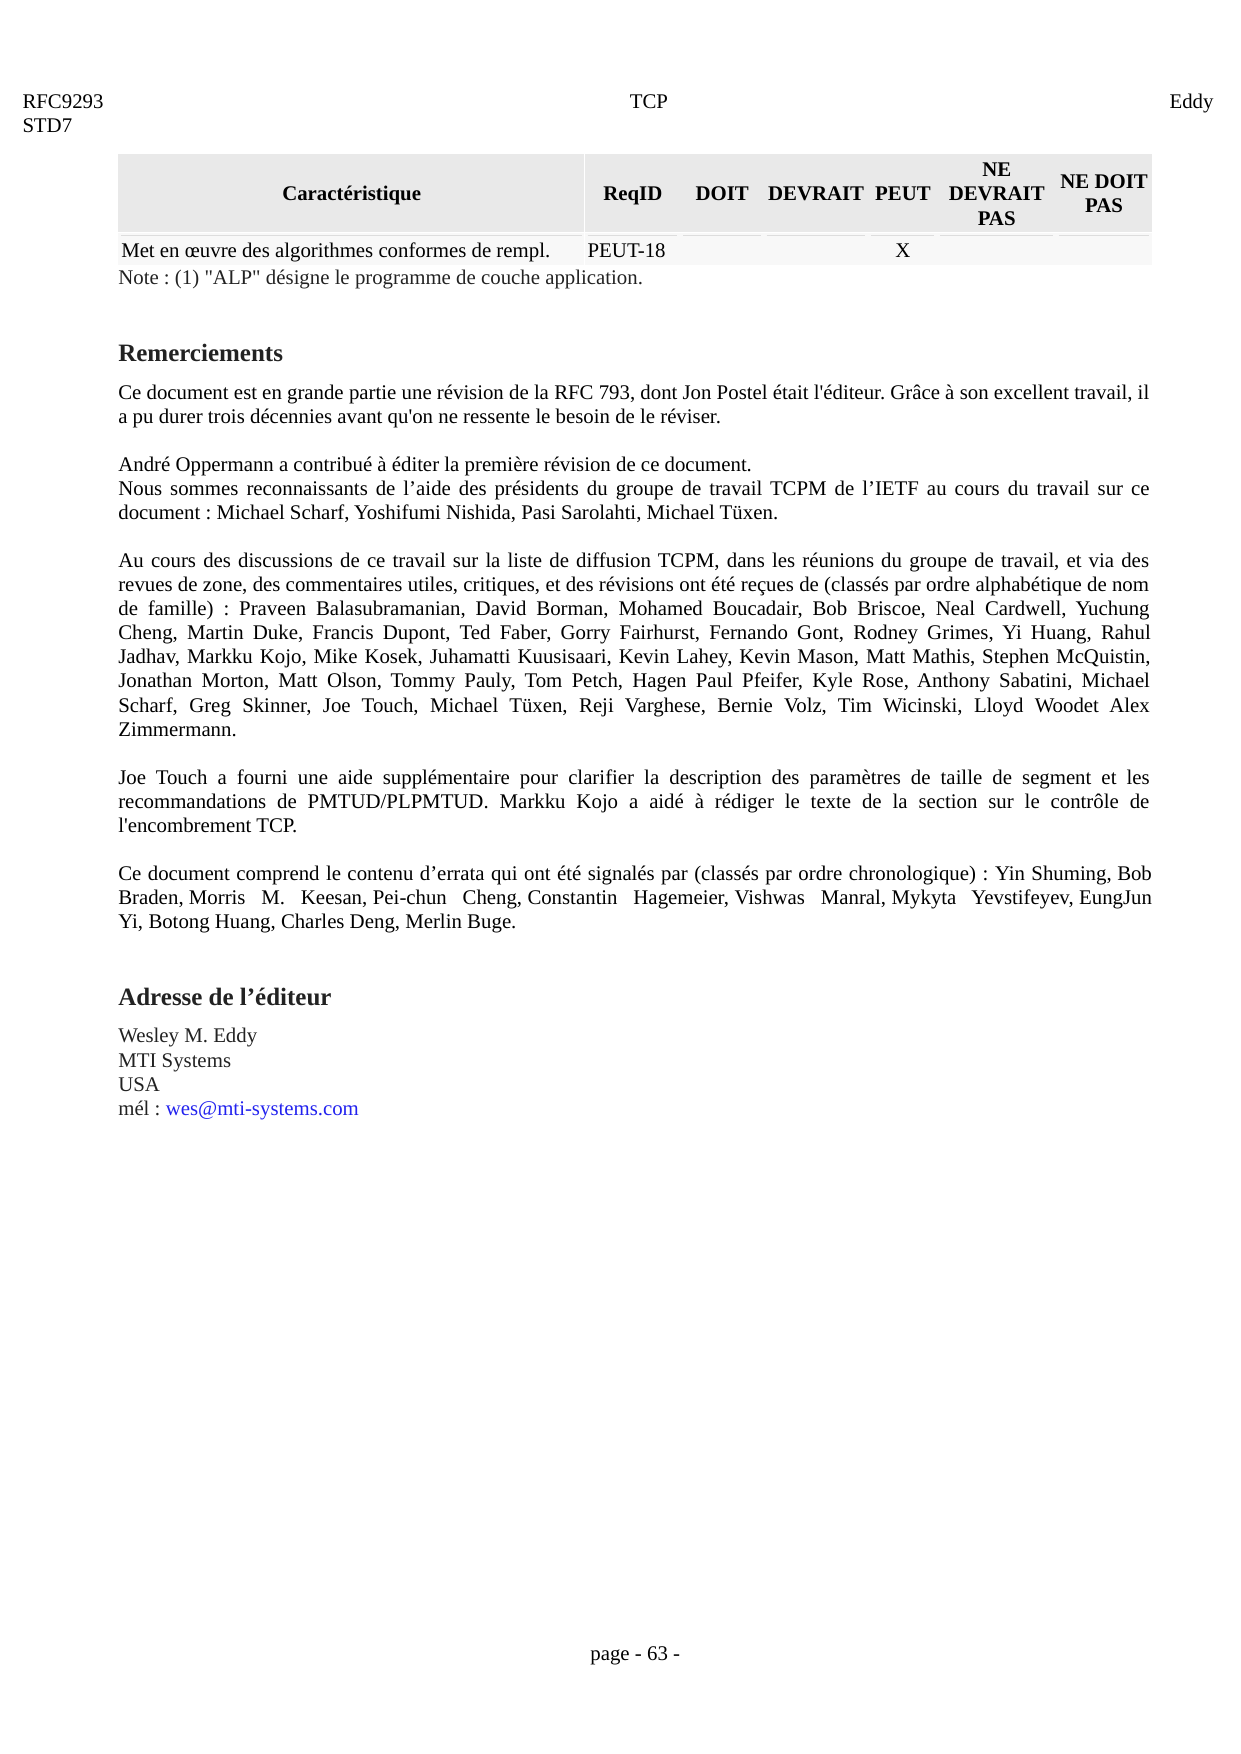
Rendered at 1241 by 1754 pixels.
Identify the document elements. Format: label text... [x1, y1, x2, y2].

text Note : (1) "ALP" désigne le programme de couche application. [118, 265, 1152, 289]
text MTI Systems [118, 1047, 1152, 1072]
text Wesley M. Eddy [118, 1023, 1152, 1047]
table_cell Met en œuvre des algorithmes conformes de rempl. [118, 233, 584, 265]
text Joe Touch a fourni une aide supplémentaire pour clarifier la description des paramètres de taille de segment et les recommandations de PMTUD/PLPMTUD. Markku Kojo a aidé à rédiger le texte de la section sur le contrôle de l'encombrement TCP. [118, 765, 1152, 837]
table_header PEUT [868, 154, 937, 232]
table_cell [764, 233, 868, 265]
table_cell [680, 233, 764, 265]
text mél : wes@mti-systems.com [118, 1096, 1152, 1120]
text Nous sommes reconnaissants de l’aide des présidents du groupe de travail TCPM de l’IETF au cours du travail sur ce document : Michael Scharf, Yoshifumi Nishida, Pasi Sarolahti, Michael Tüxen. [118, 476, 1152, 524]
table_header ReqID [585, 154, 680, 232]
subtitle Adresse de l’éditeur [118, 982, 1152, 1011]
table_header DOIT [680, 154, 764, 232]
table_header DEVRAIT [764, 154, 868, 232]
text Ce document comprend le contenu d’errata qui ont été signalés par (classés par ordre chronologique) : Yin Shuming, Bob Braden, Morris M. Keesan, Pei-chun Cheng, Constantin Hagemeier, Vishwas Manral, Mykyta Yevstifeyev, EungJun Yi, Botong Huang, Charles Deng, Merlin Buge. [118, 861, 1152, 933]
table_cell X [868, 233, 937, 265]
subtitle Remerciements [118, 338, 1152, 367]
table_header NE DOIT PAS [1056, 154, 1152, 232]
table_cell PEUT-18 [585, 233, 680, 265]
text André Oppermann a contribué à éditer la première révision de ce document. [118, 452, 1152, 476]
text USA [118, 1072, 1152, 1096]
text Ce document est en grande partie une révision de la RFC 793, dont Jon Postel était l'éditeur. Grâce à son excellent travail, il a pu durer trois décennies avant qu'on ne ressente le besoin de le réviser. [118, 380, 1152, 428]
table_cell [937, 233, 1056, 265]
table_header Caractéristique [118, 154, 584, 232]
table_cell [1056, 233, 1152, 265]
table_header NE DEVRAIT PAS [937, 154, 1056, 232]
text Au cours des discussions de ce travail sur la liste de diffusion TCPM, dans les réunions du groupe de travail, et via des revues de zone, des commentaires utiles, critiques, et des révisions ont été reçues de (classés par ordre alphabétique de nom de famille) : Praveen Balasubramanian, David Borman, Mohamed Boucadair, Bob Briscoe, Neal Cardwell, Yuchung Cheng, Martin Duke, Francis Dupont, Ted Faber, Gorry Fairhurst, Fernando Gont, Rodney Grimes, Yi Huang, Rahul Jadhav, Markku Kojo, Mike Kosek, Juhamatti Kuusisaari, Kevin Lahey, Kevin Mason, Matt Mathis, Stephen McQuistin, Jonathan Morton, Matt Olson, Tommy Pauly, Tom Petch, Hagen Paul Pfeifer, Kyle Rose, Anthony Sabatini, Michael Scharf, Greg Skinner, Joe Touch, Michael Tüxen, Reji Varghese, Bernie Volz, Tim Wicinski, Lloyd Woodet Alex Zimmermann. [118, 548, 1152, 741]
